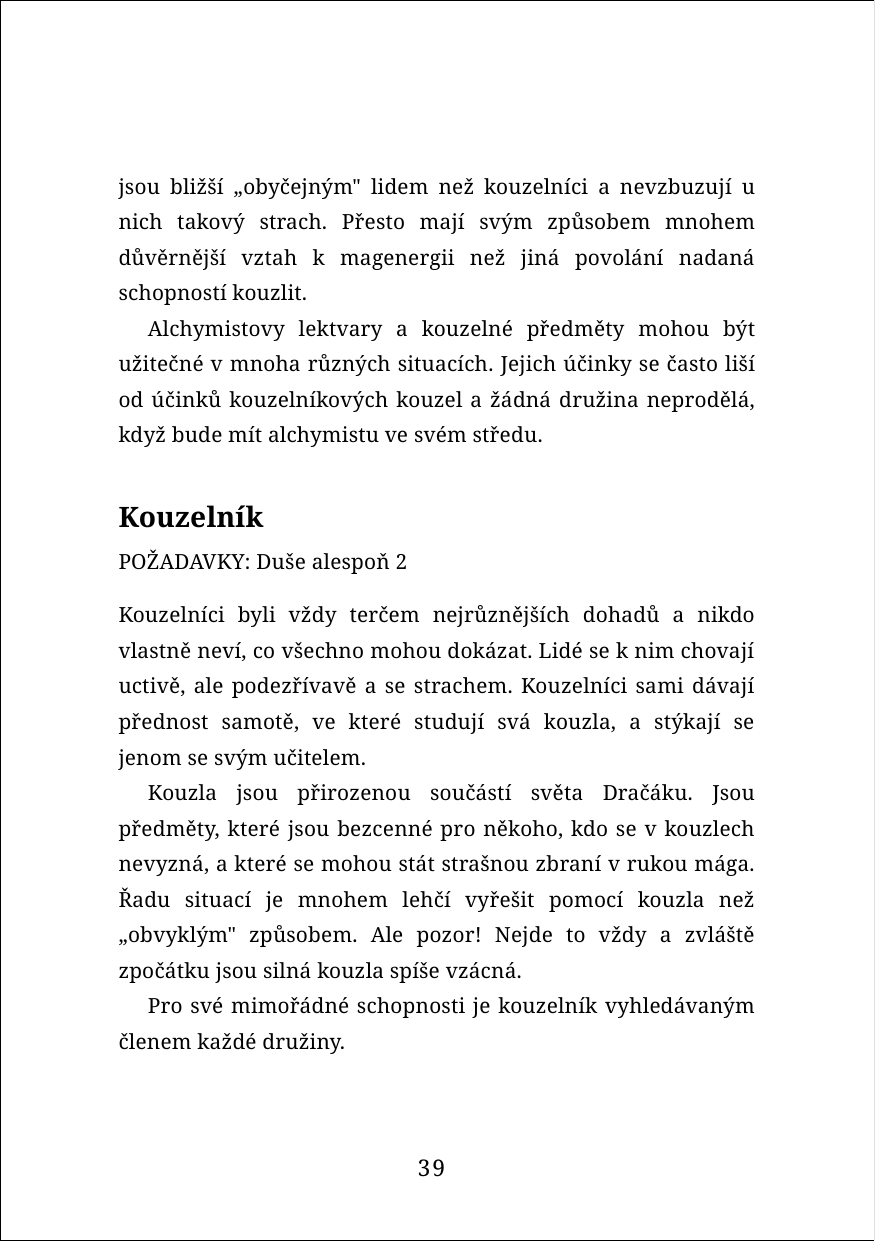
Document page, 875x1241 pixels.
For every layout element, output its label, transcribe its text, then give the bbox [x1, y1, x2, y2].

text POŽADAVKY: Duše alespoň 2 [118, 547, 756, 576]
text jsou bližší „obyčejným" lidem než kouzelníci a nevzbuzují u nich takový strach. Přesto mají svým způsobem mnohem důvěrnější vztah k magenergii než jiná povolání nadaná schopností kouzlit. Alchymistovy lektvary a kouzelné předměty mohou být užitečné v mnoha různých situacích. Jejich účinky se často liší od účinků kouzelníkových kouzel a žádná družina neprodělá, když bude mít alchymistu ve svém středu. [118, 172, 756, 449]
subtitle Kouzelník [118, 497, 756, 536]
text Kouzelníci byli vždy terčem nejrůznějších dohadů a nikdo vlastně neví, co všechno mohou dokázat. Lidé se k nim chovají uctivě, ale podezřívavě a se strachem. Kouzelníci sami dávají přednost samotě, ve které studují svá kouzla, a stýkají se jenom se svým učitelem. Kouzla jsou přirozenou součástí světa Dračáku. Jsou předměty, které jsou bezcenné pro někoho, kdo se v kouzlech nevyzná, a které se mohou stát strašnou zbraní v rukou mága. Řadu situací je mnohem lehčí vyřešit pomocí kouzla než „obvyklým" způsobem. Ale pozor! Nejde to vždy a zvláště zpočátku jsou silná kouzla spíše vzácná. Pro své mimořádné schopnosti je kouzelník vyhledávaným členem každé družiny. [118, 601, 756, 1055]
